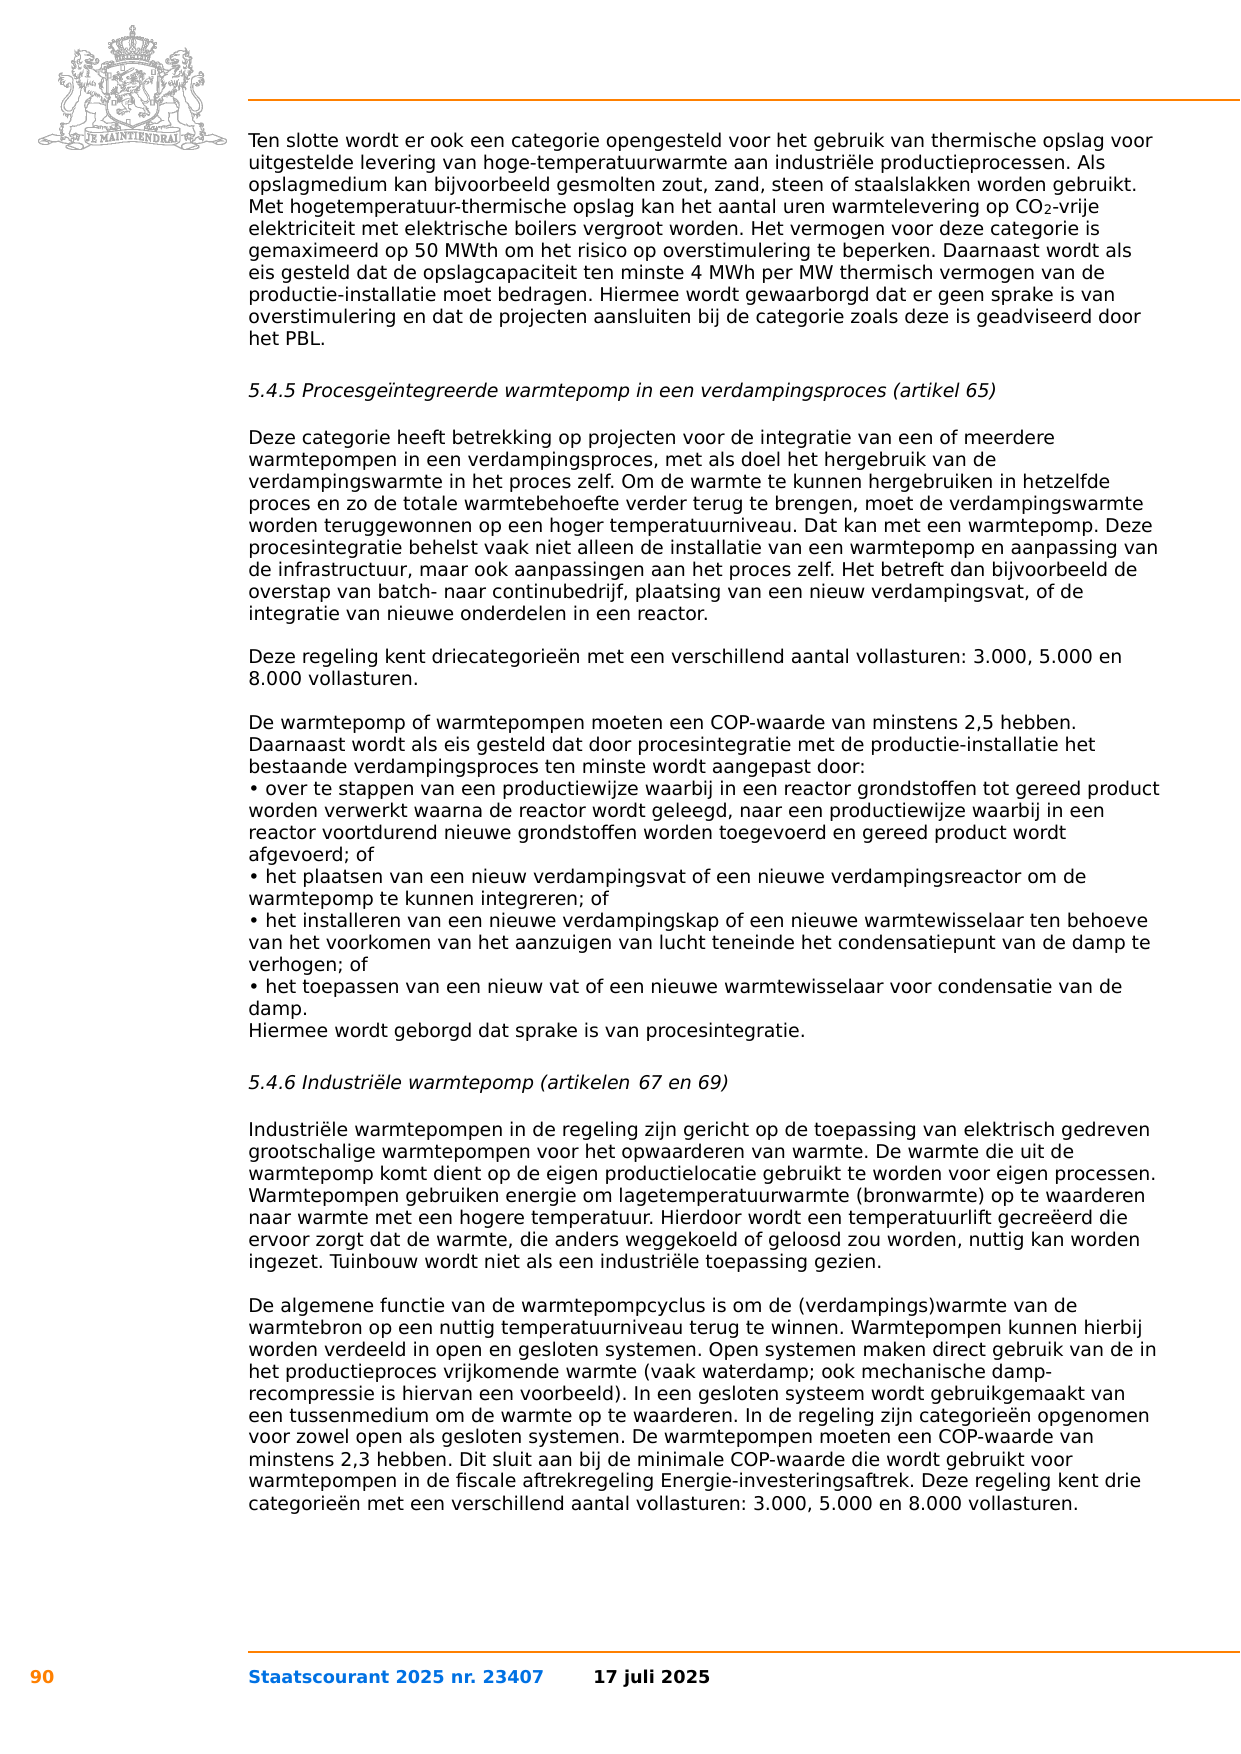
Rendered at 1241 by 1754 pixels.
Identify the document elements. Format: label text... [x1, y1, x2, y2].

subtitle 5.4.6 Industriële warmtepomp (artikelen 67 en 69) [248, 1072, 1163, 1094]
text Hiermee wordt geborgd dat sprake is van procesintegratie. [248, 1020, 1163, 1042]
text • over te stappen van een productiewijze waarbij in een reactor grondstoffen tot gereed product worden verwerkt waarna de reactor wordt geleegd, naar een productiewijze waarbij in een reactor voortdurend nieuwe grondstoffen worden toegevoerd en gereed product wordt afgevoerd; of [248, 778, 1163, 866]
subtitle 5.4.5 Procesgeïntegreerde warmtepomp in een verdampingsproces (artikel 65) [248, 380, 1163, 402]
text • het toepassen van een nieuw vat of een nieuwe warmtewisselaar voor condensatie van de damp. [248, 976, 1163, 1020]
text De algemene functie van de warmtepompcyclus is om de (verdampings)warmte van de warmtebron op een nuttig temperatuurniveau terug te winnen. Warmtepompen kunnen hierbij worden verdeeld in open en gesloten systemen. Open systemen maken direct gebruik van de in het productieproces vrijkomende warmte (vaak waterdamp; ook mechanische damp-recompressie is hiervan een voorbeeld). In een gesloten systeem wordt gebruikgemaakt van een tussenmedium om de warmte op te waarderen. In de regeling zijn categorieën opgenomen voor zowel open als gesloten systemen. De warmtepompen moeten een COP-waarde van minstens 2,3 hebben. Dit sluit aan bij de minimale COP-waarde die wordt gebruikt voor warmtepompen in de fiscale aftrekregeling Energie-investeringsaftrek. Deze regeling kent drie categorieën met een verschillend aantal vollasturen: 3.000, 5.000 en 8.000 vollasturen. [248, 1294, 1163, 1514]
text • het plaatsen van een nieuw verdampingsvat of een nieuwe verdampingsreactor om de warmtepomp te kunnen integreren; of [248, 866, 1163, 910]
text Deze categorie heeft betrekking op projecten voor de integratie van een of meerdere warmtepompen in een verdampingsproces, met als doel het hergebruik van de verdampingswarmte in het proces zelf. Om de warmte te kunnen hergebruiken in hetzelfde proces en zo de totale warmtebehoefte verder terug te brengen, moet de verdampingswarmte worden teruggewonnen op een hoger temperatuurniveau. Dat kan met een warmtepomp. Deze procesintegratie behelst vaak niet alleen de installatie van een warmtepomp en aanpassing van de infrastructuur, maar ook aanpassingen aan het proces zelf. Het betreft dan bijvoorbeeld de overstap van batch- naar continubedrijf, plaatsing van een nieuw verdampingsvat, of de integratie van nieuwe onderdelen in een reactor. [248, 427, 1163, 624]
text Industriële warmtepompen in de regeling zijn gericht op de toepassing van elektrisch gedreven grootschalige warmtepompen voor het opwaarderen van warmte. De warmte die uit de warmtepomp komt dient op de eigen productielocatie gebruikt te worden voor eigen processen. Warmtepompen gebruiken energie om lagetemperatuurwarmte (bronwarmte) op te waarderen naar warmte met een hogere temperatuur. Hierdoor wordt een temperatuurlift gecreëerd die ervoor zorgt dat de warmte, die anders weggekoeld of geloosd zou worden, nuttig kan worden ingezet. Tuinbouw wordt niet als een industriële toepassing gezien. [248, 1119, 1163, 1273]
text Ten slotte wordt er ook een categorie opengesteld voor het gebruik van thermische opslag voor uitgestelde levering van hoge-temperatuurwarmte aan industriële productieprocessen. Als opslagmedium kan bijvoorbeeld gesmolten zout, zand, steen of staalslakken worden gebruikt. Met hogetemperatuur-thermische opslag kan het aantal uren warmtelevering op CO2-vrije elektriciteit met elektrische boilers vergroot worden. Het vermogen voor deze categorie is gemaximeerd op 50 MWth om het risico op overstimulering te beperken. Daarnaast wordt als eis gesteld dat de opslagcapaciteit ten minste 4 MWh per MW thermisch vermogen van de productie-installatie moet bedragen. Hiermee wordt gewaarborgd dat er geen sprake is van overstimulering en dat de projecten aansluiten bij de categorie zoals deze is geadviseerd door het PBL. [248, 130, 1163, 350]
text Deze regeling kent driecategorieën met een verschillend aantal vollasturen: 3.000, 5.000 en 8.000 vollasturen. [248, 646, 1163, 690]
text De warmtepomp of warmtepompen moeten een COP-waarde van minstens 2,5 hebben. Daarnaast wordt als eis gesteld dat door procesintegratie met de productie-installatie het bestaande verdampingsproces ten minste wordt aangepast door: [248, 712, 1163, 778]
text • het installeren van een nieuwe verdampingskap of een nieuwe warmtewisselaar ten behoeve van het voorkomen van het aanzuigen van lucht teneinde het condensatiepunt van de damp te verhogen; of [248, 910, 1163, 976]
picture [38, 25, 227, 150]
